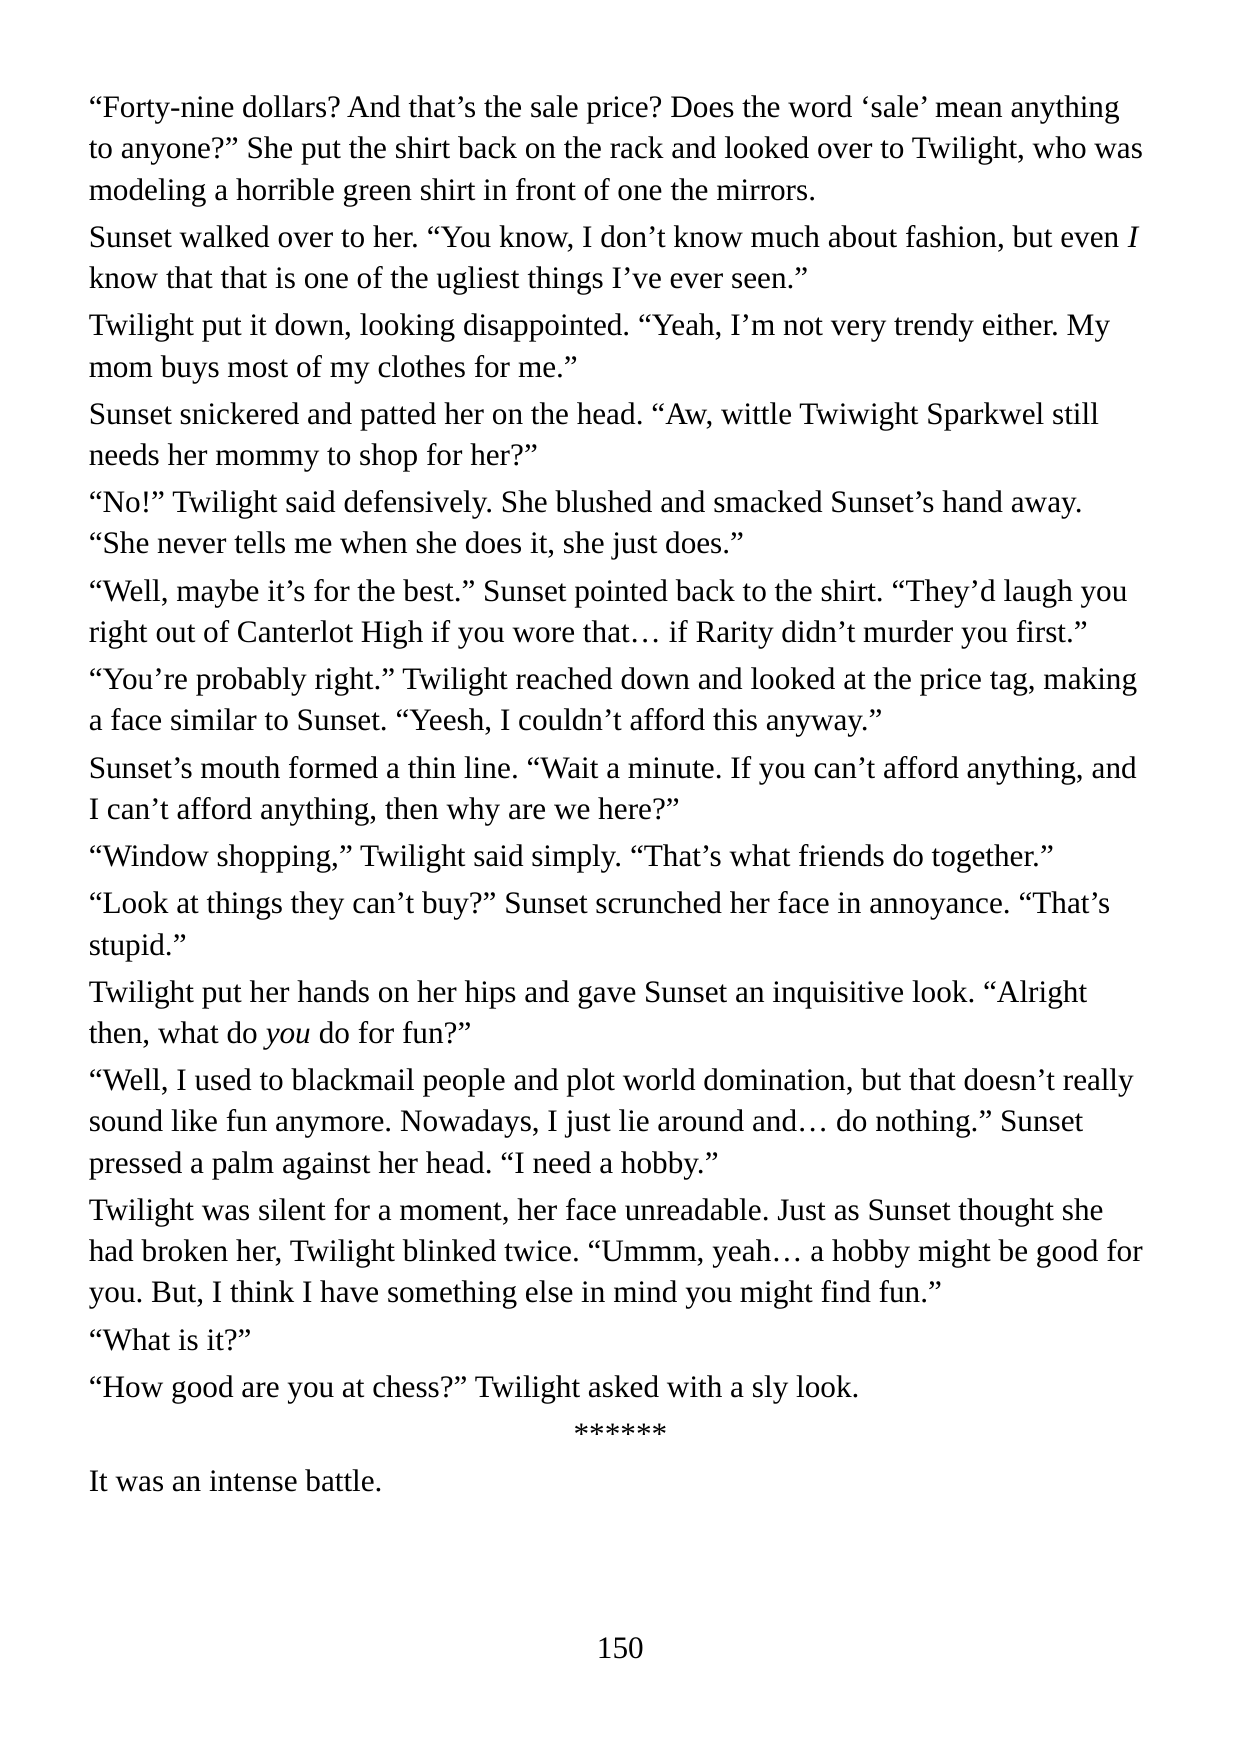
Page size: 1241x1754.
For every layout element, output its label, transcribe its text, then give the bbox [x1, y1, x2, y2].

text “How good are you at chess?” Twilight asked with a sly look. [88, 1368, 1152, 1404]
text It was an intense battle. [88, 1462, 1152, 1498]
text Sunset walked over to her. “You know, I don’t know much about fashion, but even I know that that is one of the ugliest things I’ve ever seen.” [88, 218, 1152, 295]
text Twilight put her hands on her hips and gave Sunset an inquisitive look. “Alright then, what do you do for fun?” [88, 973, 1152, 1050]
text Sunset snickered and patted her on the head. “Aw, wittle Twiwight Sparkwel still needs her mommy to shop for her?” [88, 395, 1152, 472]
text “What is it?” [88, 1321, 1152, 1357]
text “Well, I used to blackmail people and plot world domination, but that doesn’t really sound like fun anymore. Nowadays, I just lie around and… do nothing.” Sunset pressed a palm against her head. “I need a hobby.” [88, 1061, 1152, 1180]
text “Forty-nine dollars? And that’s the sale price? Does the word ‘sale’ mean anything to anyone?” She put the shirt back on the rack and looked over to Twilight, who was modeling a horrible green shirt in front of one the mirrors. [88, 88, 1152, 207]
text Twilight was silent for a moment, her face unreadable. Just as Sunset thought she had broken her, Twilight blinked twice. “Ummm, yeah… a hobby might be good for you. But, I think I have something else in mind you might find fun.” [88, 1191, 1152, 1309]
text Sunset’s mouth formed a thin line. “Wait a minute. If you can’t afford anything, and I can’t afford anything, then why are we here?” [88, 749, 1152, 826]
text “Look at things they can’t buy?” Sunset scrunched her face in annoyance. “That’s stupid.” [88, 884, 1152, 962]
text Twilight put it down, looking disappointed. “Yeah, I’m not very trendy either. My mom buys most of my clothes for me.” [88, 307, 1152, 384]
text “Window shopping,” Twilight said simply. “That’s what friends do together.” [88, 837, 1152, 873]
text ****** [88, 1415, 1152, 1451]
text “No!” Twilight said defensively. She blushed and smacked Sunset’s hand away. “She never tells me when she does it, she just does.” [88, 483, 1152, 561]
text “You’re probably right.” Twilight reached down and looked at the price tag, making a face similar to Sunset. “Yeesh, I couldn’t afford this anyway.” [88, 660, 1152, 738]
text “Well, maybe it’s for the best.” Sunset pointed back to the shirt. “They’d laugh you right out of Canterlot High if you wore that… if Rarity didn’t murder you first.” [88, 572, 1152, 649]
